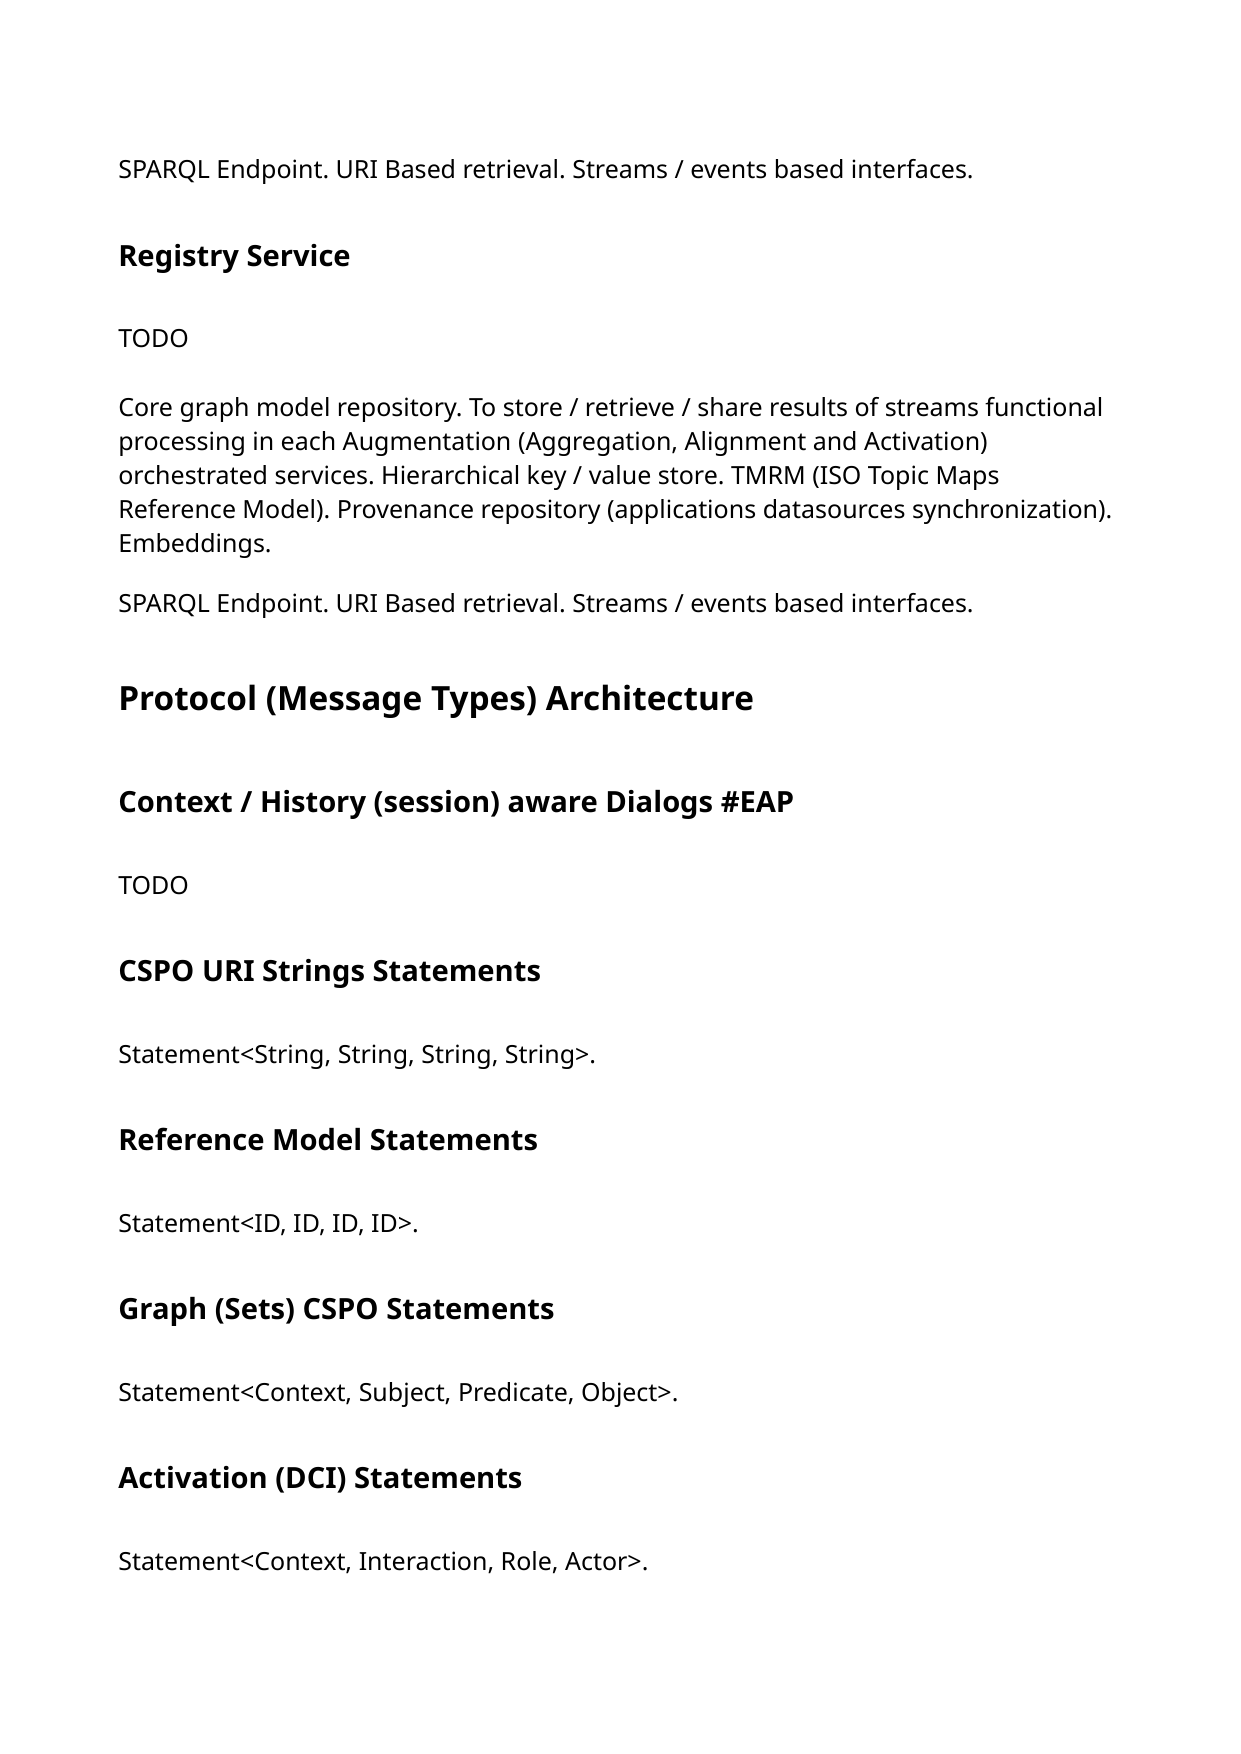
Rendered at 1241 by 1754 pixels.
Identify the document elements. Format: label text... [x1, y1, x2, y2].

subtitle Activation (DCI) Statements [118, 1457, 1122, 1497]
subtitle Protocol (Message Types) Architecture [118, 675, 1122, 720]
text SPARQL Endpoint. URI Based retrieval. Streams / events based interfaces. [118, 586, 1122, 620]
text Statement<Context, Interaction, Role, Actor>. [118, 1543, 1122, 1578]
subtitle Registry Service [118, 235, 1122, 274]
subtitle Context / History (session) aware Dialogs #EAP [118, 781, 1122, 821]
text Statement<String, String, String, String>. [118, 1037, 1122, 1071]
text Core graph model repository. To store / retrieve / share results of streams functional processing in each Augmentation (Aggregation, Alignment and Activation) orchestrated services. Hierarchical key / value store. TMRM (ISO Topic Maps Reference Model). Provenance repository (applications datasources synchronization). Embeddings. [118, 389, 1122, 559]
text Statement<Context, Subject, Predicate, Object>. [118, 1374, 1122, 1409]
text TODO [118, 868, 1122, 902]
text Statement<ID, ID, ID, ID>. [118, 1206, 1122, 1240]
subtitle Graph (Sets) CSPO Statements [118, 1288, 1122, 1328]
text SPARQL Endpoint. URI Based retrieval. Streams / events based interfaces. [118, 152, 1122, 186]
subtitle Reference Model Statements [118, 1119, 1122, 1159]
text TODO [118, 321, 1122, 355]
subtitle CSPO URI Strings Statements [118, 950, 1122, 990]
